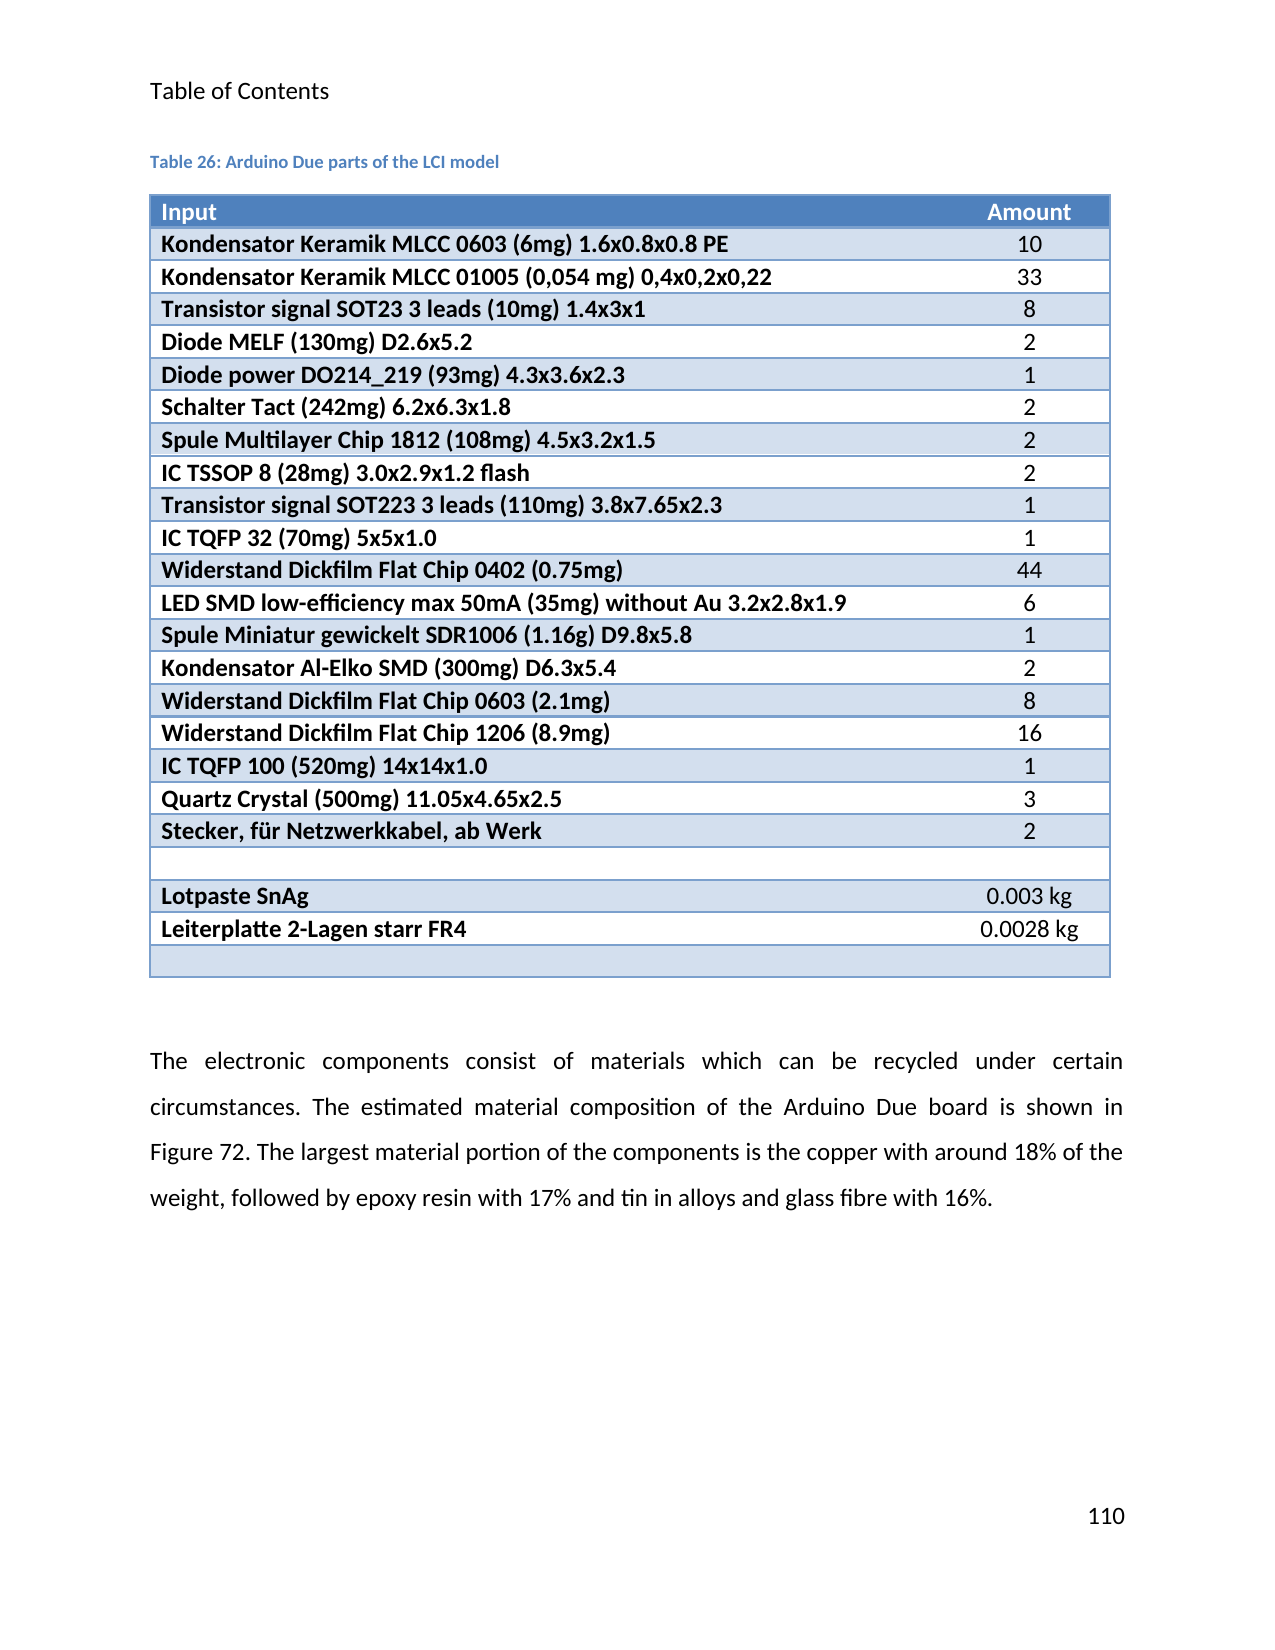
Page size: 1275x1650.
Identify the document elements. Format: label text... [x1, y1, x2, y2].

table_cell 2 [949, 457, 1109, 487]
table_cell 0.003 kg [949, 881, 1109, 911]
table_cell Lotpaste SnAg [151, 881, 949, 911]
table_cell LED SMD low-efficiency max 50mA (35mg) without Au 3.2x2.8x1.9 [151, 587, 949, 618]
table_cell 8 [949, 294, 1109, 324]
text Table 26: Arduino Due parts of the LCI model [150, 150, 1125, 173]
table_cell 10 [949, 229, 1109, 259]
table_cell Transistor signal SOT23 3 leads (10mg) 1.4x3x1 [151, 294, 949, 324]
table_cell Diode power DO214_219 (93mg) 4.3x3.6x2.3 [151, 359, 949, 389]
table_cell [949, 946, 1109, 976]
table_cell Transistor signal SOT223 3 leads (110mg) 3.8x7.65x2.3 [151, 489, 949, 520]
table_cell Stecker, für Netzwerkkabel, ab Werk [151, 815, 949, 846]
table_cell Spule Miniatur gewickelt SDR1006 (1.16g) D9.8x5.8 [151, 620, 949, 650]
table_cell Spule Multilayer Chip 1812 (108mg) 4.5x3.2x1.5 [151, 424, 949, 454]
table_header Amount [949, 196, 1109, 226]
table_cell Widerstand Dickfilm Flat Chip 1206 (8.9mg) [151, 718, 949, 748]
table_cell IC TQFP 100 (520mg) 14x14x1.0 [151, 750, 949, 781]
table_cell Kondensator Keramik MLCC 01005 (0,054 mg) 0,4x0,2x0,22 [151, 261, 949, 292]
table_cell 1 [949, 489, 1109, 520]
table_cell [949, 848, 1109, 878]
table_cell 33 [949, 261, 1109, 292]
table_cell 2 [949, 391, 1109, 422]
table_cell Leiterplatte 2-Lagen starr FR4 [151, 913, 949, 944]
table_cell Widerstand Dickfilm Flat Chip 0402 (0.75mg) [151, 555, 949, 585]
table_cell Kondensator Al-Elko SMD (300mg) D6.3x5.4 [151, 652, 949, 683]
table_cell 6 [949, 587, 1109, 618]
table_cell Diode MELF (130mg) D2.6x5.2 [151, 326, 949, 357]
table_cell 44 [949, 555, 1109, 585]
table_cell 1 [949, 522, 1109, 552]
table_cell IC TSSOP 8 (28mg) 3.0x2.9x1.2 flash [151, 457, 949, 487]
table_cell 16 [949, 718, 1109, 748]
table_cell Widerstand Dickfilm Flat Chip 0603 (2.1mg) [151, 685, 949, 715]
table_cell Kondensator Keramik MLCC 0603 (6mg) 1.6x0.8x0.8 PE [151, 229, 949, 259]
table_cell [151, 946, 949, 976]
table_cell [151, 848, 949, 878]
text The electronic components consist of materials which can be recycled under certain circumstances. The estimated material composition of the Arduino Due board is shown in Figure 72. The largest material portion of the components is the copper with around 18% of the weight, followed by epoxy resin with 17% and tin in alloys and glass fibre with 16%. [150, 1045, 1125, 1213]
table_cell 1 [949, 359, 1109, 389]
table_cell 8 [949, 685, 1109, 715]
table_cell 3 [949, 783, 1109, 813]
table_cell 1 [949, 620, 1109, 650]
table_header Input [151, 196, 949, 226]
table_cell Quartz Crystal (500mg) 11.05x4.65x2.5 [151, 783, 949, 813]
table_cell 2 [949, 652, 1109, 683]
table_cell 2 [949, 815, 1109, 846]
table_cell 2 [949, 424, 1109, 454]
table_cell IC TQFP 32 (70mg) 5x5x1.0 [151, 522, 949, 552]
table_cell 2 [949, 326, 1109, 357]
table_cell 0.0028 kg [949, 913, 1109, 944]
table_cell Schalter Tact (242mg) 6.2x6.3x1.8 [151, 391, 949, 422]
table_cell 1 [949, 750, 1109, 781]
